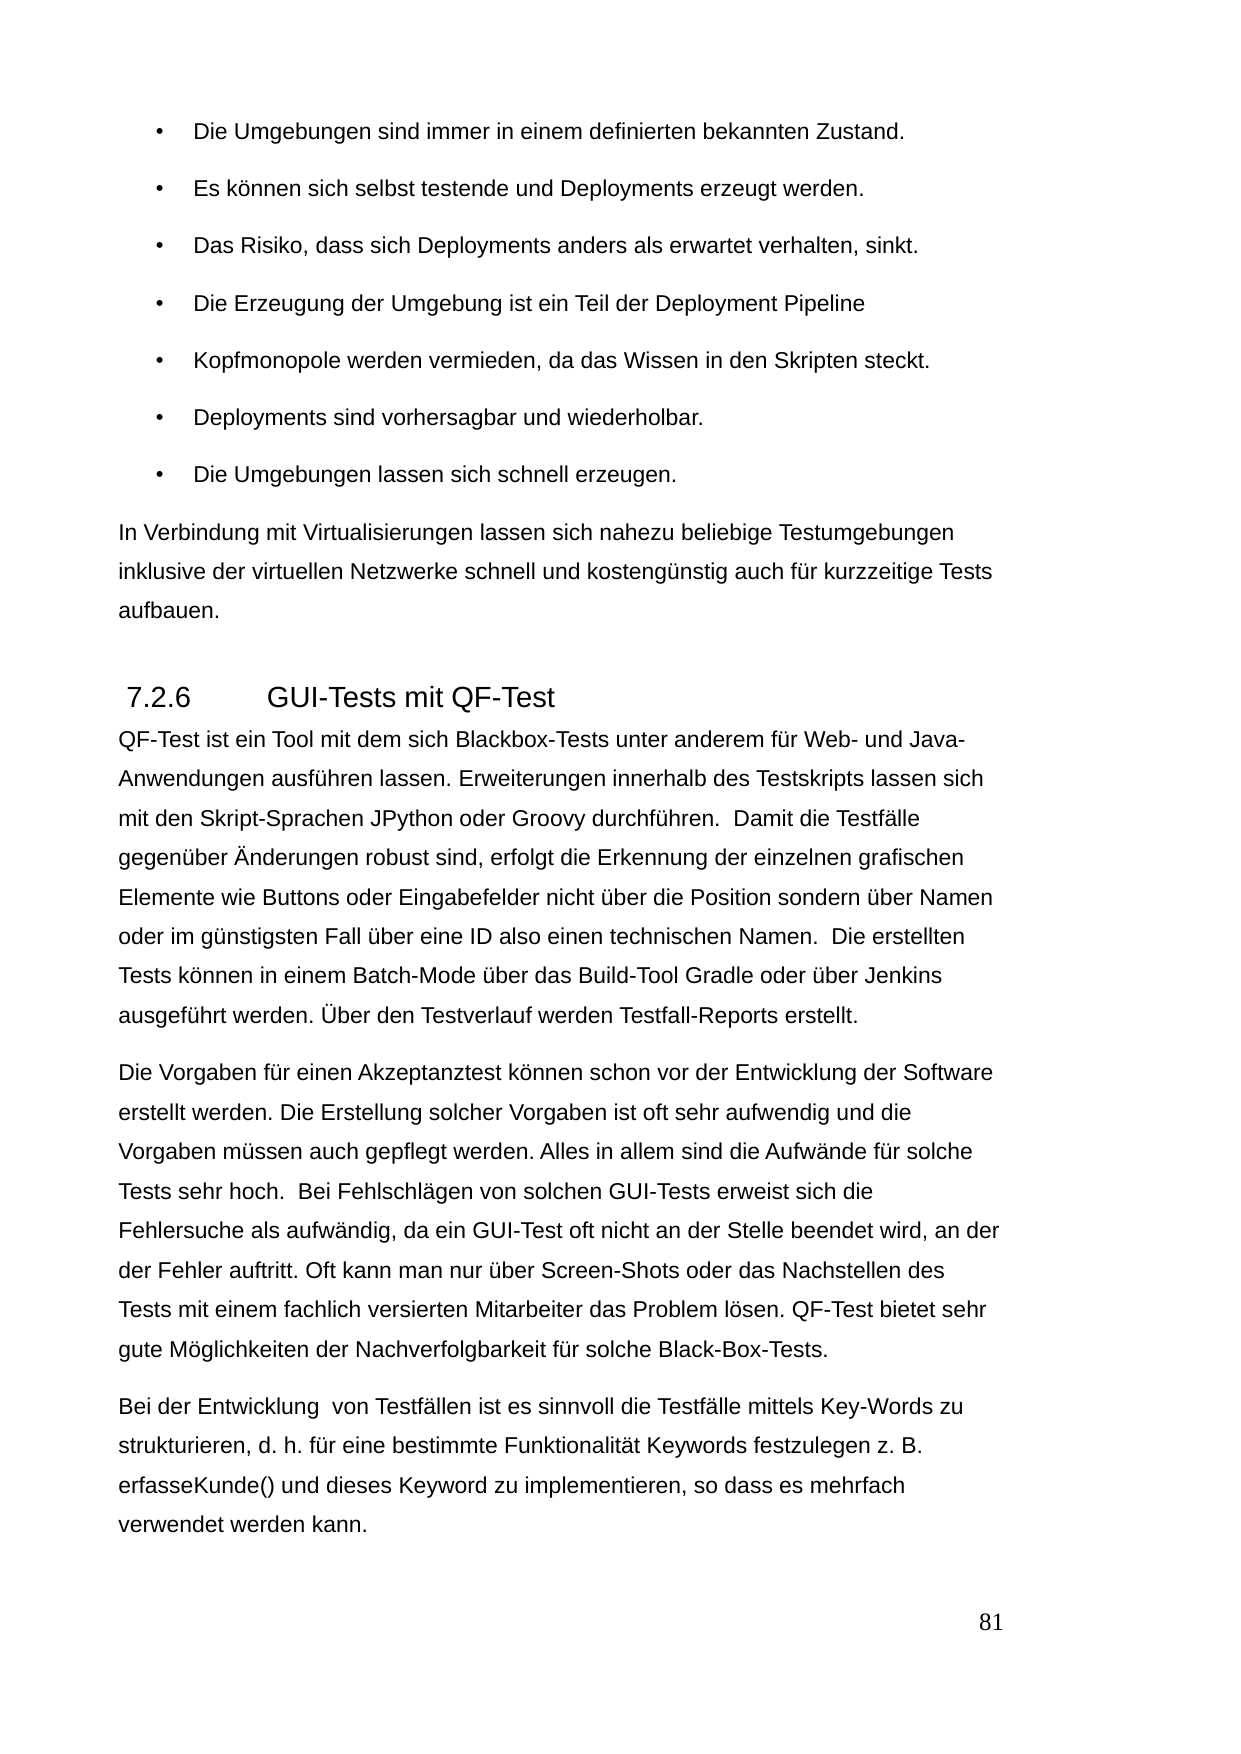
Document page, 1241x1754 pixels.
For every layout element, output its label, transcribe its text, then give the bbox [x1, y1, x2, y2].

text Die Vorgaben für einen Akzeptanztest können schon vor der Entwicklung der Software erstellt werden. Die Erstellung solcher Vorgaben ist oft sehr aufwendig und die Vorgaben müssen auch gepflegt werden. Alles in allem sind die Aufwände für solche Tests sehr hoch. Bei Fehlschlägen von solchen GUI-Tests erweist sich die Fehlersuche als aufwändig, da ein GUI-Test oft nicht an der Stelle beendet wird, an der der Fehler auftritt. Oft kann man nur über Screen-Shots oder das Nachstellen des Tests mit einem fachlich versierten Mitarbeiter das Problem lösen. QF-Test bietet sehr gute Möglichkeiten der Nachverfolgbarkeit für solche Black-Box-Tests. [118, 1059, 1004, 1362]
list Das Risiko, dass sich Deployments anders als erwartet verhalten, sinkt. [156, 232, 1004, 259]
list Deployments sind vorhersagbar und wiederholbar. [156, 404, 1004, 430]
text In Verbindung mit Virtualisierungen lassen sich nahezu beliebige Testumgebungen inklusive der virtuellen Netzwerke schnell und kostengünstig auch für kurzzeitige Tests aufbauen. [118, 518, 1004, 624]
list Die Erzeugung der Umgebung ist ein Teil der Deployment Pipeline [156, 290, 1004, 316]
list Die Umgebungen lassen sich schnell erzeugen. [156, 461, 1004, 488]
subtitle GUI-Tests mit QF-Test [118, 679, 1004, 713]
text QF-Test ist ein Tool mit dem sich Blackbox-Tests unter anderem für Web- und Java-Anwendungen ausführen lassen. Erweiterungen innerhalb des Testskripts lassen sich mit den Skript-Sprachen JPython oder Groovy durchführen. Damit die Testfälle gegenüber Änderungen robust sind, erfolgt die Erkennung der einzelnen grafischen Elemente wie Buttons oder Eingabefelder nicht über die Position sondern über Namen oder im günstigsten Fall über eine ID also einen technischen Namen. Die erstellten Tests können in einem Batch-Mode über das Build-Tool Gradle oder über Jenkins ausgeführt werden. Über den Testverlauf werden Testfall-Reports erstellt. [118, 726, 1004, 1028]
list Kopfmonopole werden vermieden, da das Wissen in den Skripten steckt. [156, 347, 1004, 373]
list Die Umgebungen sind immer in einem definierten bekannten Zustand. [156, 118, 1004, 144]
text Bei der Entwicklung von Testfällen ist es sinnvoll die Testfälle mittels Key-Words zu strukturieren, d. h. für eine bestimmte Funktionalität Keywords festzulegen z. B. erfasseKunde() und dieses Keyword zu implementieren, so dass es mehrfach verwendet werden kann. [118, 1393, 1004, 1537]
list Es können sich selbst testende und Deployments erzeugt werden. [156, 175, 1004, 202]
